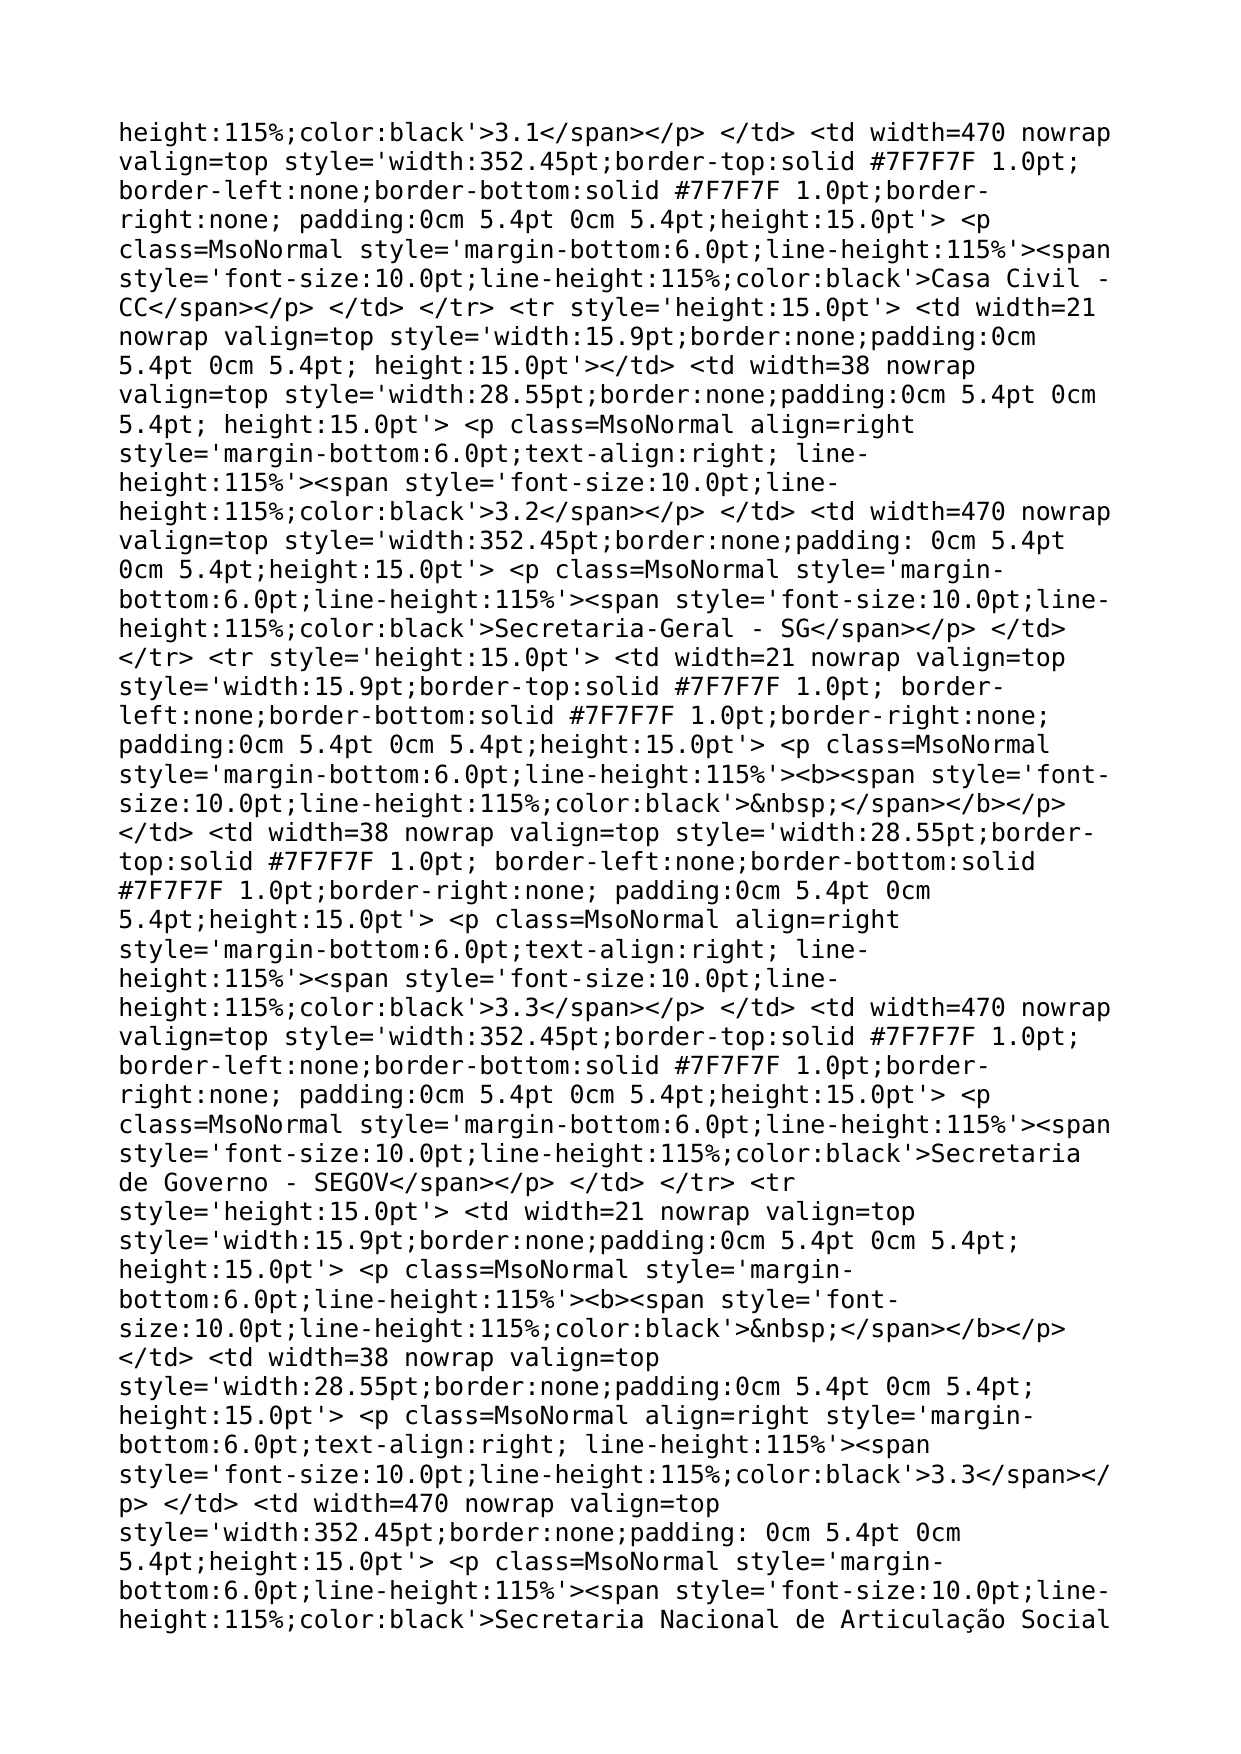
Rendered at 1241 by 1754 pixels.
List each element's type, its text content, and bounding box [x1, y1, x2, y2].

text height:115%;color:black'>3.1</span></p> </td> <td width=470 nowrap valign=top style='width:352.45pt;border-top:solid #7F7F7F 1.0pt; border-left:none;border-bottom:solid #7F7F7F 1.0pt;border-right:none; padding:0cm 5.4pt 0cm 5.4pt;height:15.0pt'> <p class=MsoNormal style='margin-bottom:6.0pt;line-height:115%'><span style='font-size:10.0pt;line-height:115%;color:black'>Casa Civil - CC</span></p> </td> </tr> <tr style='height:15.0pt'> <td width=21 nowrap valign=top style='width:15.9pt;border:none;padding:0cm 5.4pt 0cm 5.4pt; height:15.0pt'></td> <td width=38 nowrap valign=top style='width:28.55pt;border:none;padding:0cm 5.4pt 0cm 5.4pt; height:15.0pt'> <p class=MsoNormal align=right style='margin-bottom:6.0pt;text-align:right; line-height:115%'><span style='font-size:10.0pt;line-height:115%;color:black'>3.2</span></p> </td> <td width=470 nowrap valign=top style='width:352.45pt;border:none;padding: 0cm 5.4pt 0cm 5.4pt;height:15.0pt'> <p class=MsoNormal style='margin-bottom:6.0pt;line-height:115%'><span style='font-size:10.0pt;line-height:115%;color:black'>Secretaria-Geral - SG</span></p> </td> </tr> <tr style='height:15.0pt'> <td width=21 nowrap valign=top style='width:15.9pt;border-top:solid #7F7F7F 1.0pt; border-left:none;border-bottom:solid #7F7F7F 1.0pt;border-right:none; padding:0cm 5.4pt 0cm 5.4pt;height:15.0pt'> <p class=MsoNormal style='margin-bottom:6.0pt;line-height:115%'><b><span style='font-size:10.0pt;line-height:115%;color:black'>&nbsp;</span></b></p> </td> <td width=38 nowrap valign=top style='width:28.55pt;border-top:solid #7F7F7F 1.0pt; border-left:none;border-bottom:solid #7F7F7F 1.0pt;border-right:none; padding:0cm 5.4pt 0cm 5.4pt;height:15.0pt'> <p class=MsoNormal align=right style='margin-bottom:6.0pt;text-align:right; line-height:115%'><span style='font-size:10.0pt;line-height:115%;color:black'>3.3</span></p> </td> <td width=470 nowrap valign=top style='width:352.45pt;border-top:solid #7F7F7F 1.0pt; border-left:none;border-bottom:solid #7F7F7F 1.0pt;border-right:none; padding:0cm 5.4pt 0cm 5.4pt;height:15.0pt'> <p class=MsoNormal style='margin-bottom:6.0pt;line-height:115%'><span style='font-size:10.0pt;line-height:115%;color:black'>Secretaria de Governo - SEGOV</span></p> </td> </tr> <tr style='height:15.0pt'> <td width=21 nowrap valign=top style='width:15.9pt;border:none;padding:0cm 5.4pt 0cm 5.4pt; height:15.0pt'> <p class=MsoNormal style='margin-bottom:6.0pt;line-height:115%'><b><span style='font-size:10.0pt;line-height:115%;color:black'>&nbsp;</span></b></p> </td> <td width=38 nowrap valign=top style='width:28.55pt;border:none;padding:0cm 5.4pt 0cm 5.4pt; height:15.0pt'> <p class=MsoNormal align=right style='margin-bottom:6.0pt;text-align:right; line-height:115%'><span style='font-size:10.0pt;line-height:115%;color:black'>3.3</span></p> </td> <td width=470 nowrap valign=top style='width:352.45pt;border:none;padding: 0cm 5.4pt 0cm 5.4pt;height:15.0pt'> <p class=MsoNormal style='margin-bottom:6.0pt;line-height:115%'><span style='font-size:10.0pt;line-height:115%;color:black'>Secretaria Nacional de Articulação Social [118, 118, 1122, 1635]
